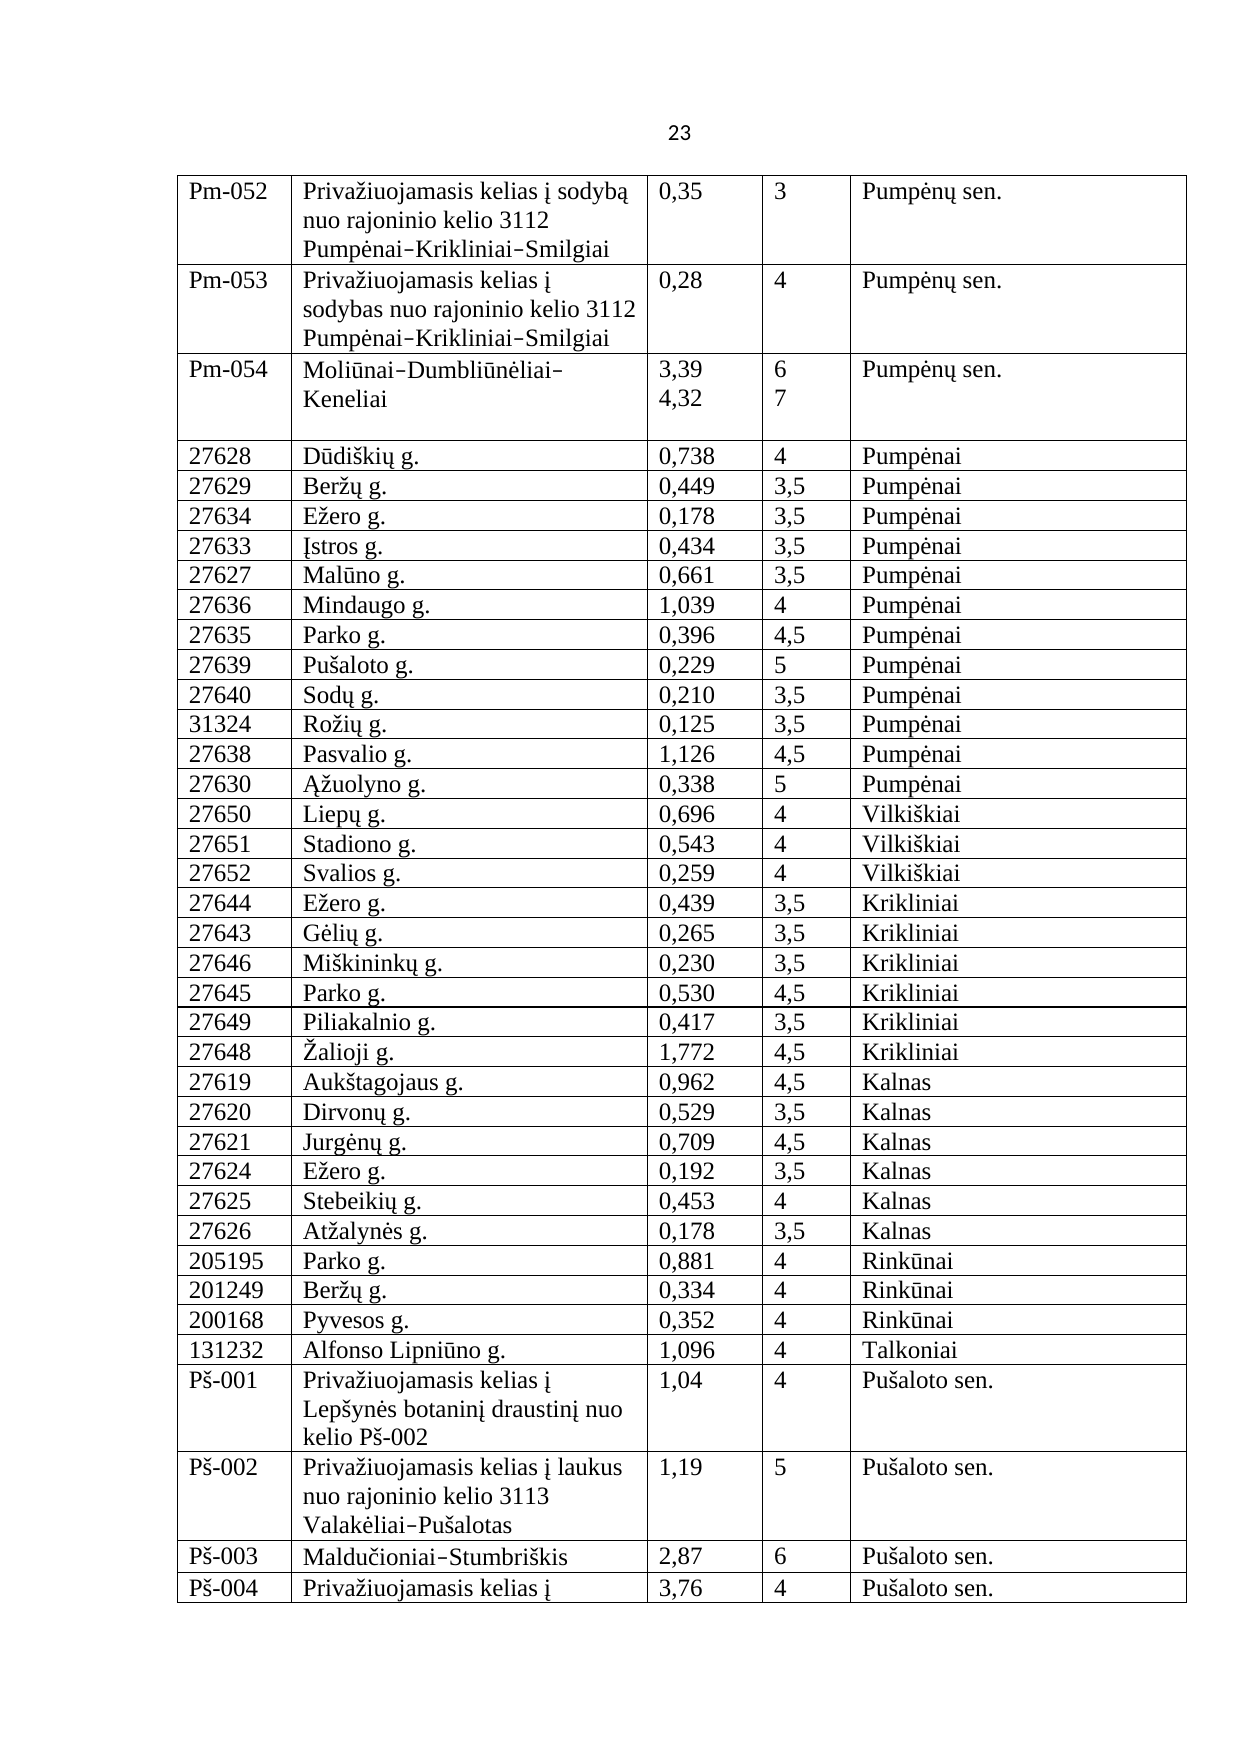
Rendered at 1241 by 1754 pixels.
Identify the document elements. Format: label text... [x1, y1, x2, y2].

table_cell 27624 [178, 1156, 291, 1185]
table_cell Krikliniai [851, 978, 1186, 1006]
table_cell 4,5 [763, 1127, 850, 1155]
table_cell Krikliniai [851, 1008, 1186, 1036]
table_cell Gėlių g. [292, 918, 647, 947]
table_cell 27627 [178, 561, 291, 589]
table_cell Pasvalio g. [292, 739, 647, 768]
table_cell 27636 [178, 590, 291, 619]
table_cell 1,039 [648, 590, 762, 619]
table_cell 5 [763, 650, 850, 679]
table_cell Pm-053 [178, 265, 291, 353]
table_cell Pušaloto sen. [851, 1365, 1186, 1451]
table_cell 5 [763, 1452, 850, 1540]
table_cell 0,396 [648, 620, 762, 649]
table_cell 4 [763, 1276, 850, 1304]
table_cell Maldučioniai–Stumbriškis [292, 1541, 647, 1572]
table_cell 0,543 [648, 829, 762, 857]
table_cell 27626 [178, 1216, 291, 1245]
table_cell Malūno g. [292, 561, 647, 589]
table_cell Pumpėnai [851, 501, 1186, 530]
table_cell 4,5 [763, 620, 850, 649]
table_cell 3,5 [763, 1156, 850, 1185]
table_cell 27643 [178, 918, 291, 947]
table_cell Miškininkų g. [292, 948, 647, 977]
table_cell Vilkiškiai [851, 799, 1186, 828]
table_cell 3,5 [763, 471, 850, 500]
table_cell Pš-004 [178, 1573, 291, 1602]
table_cell 131232 [178, 1335, 291, 1364]
table_cell Privažiuojamasis kelias į sodybas nuo rajoninio kelio 3112 Pumpėnai–Krikliniai–Smilgiai [292, 265, 647, 353]
table_cell 5 [763, 769, 850, 798]
table_cell 200168 [178, 1305, 291, 1334]
table_cell 0,192 [648, 1156, 762, 1185]
table_cell Pumpėnų sen. [851, 265, 1186, 353]
table_cell 27648 [178, 1037, 291, 1066]
table_cell 0,449 [648, 471, 762, 500]
table_cell 27629 [178, 471, 291, 500]
table_cell Rožių g. [292, 710, 647, 738]
table_cell 27638 [178, 739, 291, 768]
table_cell Kalnas [851, 1186, 1186, 1215]
table_cell 3,76 [648, 1573, 762, 1602]
table_cell 3,5 [763, 948, 850, 977]
table_cell Pš-001 [178, 1365, 291, 1451]
table_cell Ežero g. [292, 888, 647, 917]
table_cell Privažiuojamasis kelias į [292, 1573, 647, 1602]
table_cell 27639 [178, 650, 291, 679]
table_cell Pm-052 [178, 176, 291, 264]
table_cell 0,178 [648, 501, 762, 530]
table_cell Rinkūnai [851, 1246, 1186, 1274]
table_cell Rinkūnai [851, 1276, 1186, 1304]
table_cell 4 [763, 1186, 850, 1215]
table_cell 27625 [178, 1186, 291, 1215]
table_cell 27646 [178, 948, 291, 977]
table_cell 3,5 [763, 710, 850, 738]
table_cell 4,5 [763, 1037, 850, 1066]
table_cell Pušaloto sen. [851, 1452, 1186, 1540]
table_cell Privažiuojamasis kelias į laukus nuo rajoninio kelio 3113 Valakėliai–Pušalotas [292, 1452, 647, 1540]
table_cell 27640 [178, 680, 291, 708]
table_cell 0,352 [648, 1305, 762, 1334]
table_cell Moliūnai–Dumbliūnėliai–Keneliai [292, 354, 647, 440]
table_cell 4 [763, 590, 850, 619]
table_cell 3,5 [763, 888, 850, 917]
table_cell Pušaloto sen. [851, 1541, 1186, 1572]
table_cell Talkoniai [851, 1335, 1186, 1364]
table_cell 0,696 [648, 799, 762, 828]
table_cell Įstros g. [292, 531, 647, 559]
table_cell 3,5 [763, 1008, 850, 1036]
table_cell 3,5 [763, 531, 850, 559]
table_cell 0,334 [648, 1276, 762, 1304]
table_cell Ežero g. [292, 501, 647, 530]
table_cell 4 [763, 859, 850, 887]
table_cell 205195 [178, 1246, 291, 1274]
table_cell Žalioji g. [292, 1037, 647, 1066]
table_cell Pumpėnai [851, 710, 1186, 738]
table_cell 27630 [178, 769, 291, 798]
table_cell 1,772 [648, 1037, 762, 1066]
table_cell 27619 [178, 1067, 291, 1096]
table_cell Parko g. [292, 620, 647, 649]
table_cell Pumpėnai [851, 739, 1186, 768]
table_cell 0,28 [648, 265, 762, 353]
table_cell Pumpėnai [851, 531, 1186, 559]
table_cell 27644 [178, 888, 291, 917]
table_cell 0,530 [648, 978, 762, 1006]
table_cell 3,5 [763, 918, 850, 947]
table_cell 27633 [178, 531, 291, 559]
table_cell Pumpėnai [851, 650, 1186, 679]
table_cell 0,417 [648, 1008, 762, 1036]
table_cell 3,5 [763, 1216, 850, 1245]
table_cell 3,39 4,32 [648, 354, 762, 440]
table_cell 6 7 [763, 354, 850, 440]
table_cell 0,453 [648, 1186, 762, 1215]
table_cell Pumpėnai [851, 680, 1186, 708]
table_cell Ežero g. [292, 1156, 647, 1185]
table_cell Pumpėnai [851, 471, 1186, 500]
table_cell 0,338 [648, 769, 762, 798]
table_cell Krikliniai [851, 948, 1186, 977]
table_cell 27634 [178, 501, 291, 530]
table_cell 0,439 [648, 888, 762, 917]
table_cell Pumpėnai [851, 561, 1186, 589]
table_cell 201249 [178, 1276, 291, 1304]
table_cell Stadiono g. [292, 829, 647, 857]
table_cell Pumpėnai [851, 441, 1186, 470]
table_cell Jurgėnų g. [292, 1127, 647, 1155]
table_cell Pumpėnai [851, 769, 1186, 798]
table_cell Stebeikių g. [292, 1186, 647, 1215]
table_cell 0,738 [648, 441, 762, 470]
table_cell Rinkūnai [851, 1305, 1186, 1334]
table_cell 0,709 [648, 1127, 762, 1155]
table_cell 4 [763, 1573, 850, 1602]
table_cell Aukštagojaus g. [292, 1067, 647, 1096]
table_cell 27620 [178, 1097, 291, 1126]
table_cell Liepų g. [292, 799, 647, 828]
table_cell 4 [763, 265, 850, 353]
table_cell 31324 [178, 710, 291, 738]
table_cell Vilkiškiai [851, 829, 1186, 857]
table_cell 0,35 [648, 176, 762, 264]
table_cell Mindaugo g. [292, 590, 647, 619]
table_cell 0,661 [648, 561, 762, 589]
table_cell 0,229 [648, 650, 762, 679]
table_cell Kalnas [851, 1097, 1186, 1126]
table_cell 0,265 [648, 918, 762, 947]
table_cell 27652 [178, 859, 291, 887]
table_cell Sodų g. [292, 680, 647, 708]
table_cell Krikliniai [851, 888, 1186, 917]
table_cell Pm-054 [178, 354, 291, 440]
table_cell 2,87 [648, 1541, 762, 1572]
table_cell 1,19 [648, 1452, 762, 1540]
table_cell 27628 [178, 441, 291, 470]
table_cell 27649 [178, 1008, 291, 1036]
table_cell Kalnas [851, 1216, 1186, 1245]
table_cell Pumpėnų sen. [851, 176, 1186, 264]
table_cell Pušaloto g. [292, 650, 647, 679]
table_cell 6 [763, 1541, 850, 1572]
table_cell 27645 [178, 978, 291, 1006]
table_cell Beržų g. [292, 471, 647, 500]
table_cell Pš-002 [178, 1452, 291, 1540]
table_cell Pušaloto sen. [851, 1573, 1186, 1602]
table_cell Kalnas [851, 1156, 1186, 1185]
table_cell Parko g. [292, 1246, 647, 1274]
table_cell 3 [763, 176, 850, 264]
table_cell Dirvonų g. [292, 1097, 647, 1126]
table_cell 4 [763, 829, 850, 857]
table_cell 27635 [178, 620, 291, 649]
table_cell Pumpėnų sen. [851, 354, 1186, 440]
table_cell Pumpėnai [851, 620, 1186, 649]
table_cell 4,5 [763, 739, 850, 768]
table_cell Vilkiškiai [851, 859, 1186, 887]
table_cell Kalnas [851, 1127, 1186, 1155]
table_cell 0,230 [648, 948, 762, 977]
table_cell 3,5 [763, 1097, 850, 1126]
table_cell 1,096 [648, 1335, 762, 1364]
table_cell Privažiuojamasis kelias į sodybą nuo rajoninio kelio 3112 Pumpėnai–Krikliniai–Smilgiai [292, 176, 647, 264]
table_cell 27650 [178, 799, 291, 828]
table_cell 0,210 [648, 680, 762, 708]
table_cell 3,5 [763, 680, 850, 708]
table_cell 0,259 [648, 859, 762, 887]
table_cell 4 [763, 441, 850, 470]
table_cell 3,5 [763, 501, 850, 530]
table_cell 0,434 [648, 531, 762, 559]
table_cell Alfonso Lipniūno g. [292, 1335, 647, 1364]
table_cell 4 [763, 1246, 850, 1274]
table_cell 4 [763, 1365, 850, 1451]
table_cell Privažiuojamasis kelias į Lepšynės botaninį draustinį nuo kelio Pš-002 [292, 1365, 647, 1451]
table_cell 0,881 [648, 1246, 762, 1274]
table_cell 4 [763, 1305, 850, 1334]
table_cell Piliakalnio g. [292, 1008, 647, 1036]
table_cell 4,5 [763, 978, 850, 1006]
table_cell Atžalynės g. [292, 1216, 647, 1245]
table_cell 4,5 [763, 1067, 850, 1096]
table_cell Pš-003 [178, 1541, 291, 1572]
table_cell Dūdiškių g. [292, 441, 647, 470]
table_cell 1,04 [648, 1365, 762, 1451]
table_cell Parko g. [292, 978, 647, 1006]
table_cell 27651 [178, 829, 291, 857]
table_cell Krikliniai [851, 918, 1186, 947]
table_cell 4 [763, 799, 850, 828]
table_cell 1,126 [648, 739, 762, 768]
table_cell 4 [763, 1335, 850, 1364]
table_cell Ąžuolyno g. [292, 769, 647, 798]
table_cell 27621 [178, 1127, 291, 1155]
table_cell 0,178 [648, 1216, 762, 1245]
table_cell Krikliniai [851, 1037, 1186, 1066]
table_cell Svalios g. [292, 859, 647, 887]
table_cell Pumpėnai [851, 590, 1186, 619]
table_cell Pyvesos g. [292, 1305, 647, 1334]
table_cell 3,5 [763, 561, 850, 589]
table_cell Kalnas [851, 1067, 1186, 1096]
table_cell Beržų g. [292, 1276, 647, 1304]
table_cell 0,529 [648, 1097, 762, 1126]
table_cell 0,962 [648, 1067, 762, 1096]
table_cell 0,125 [648, 710, 762, 738]
